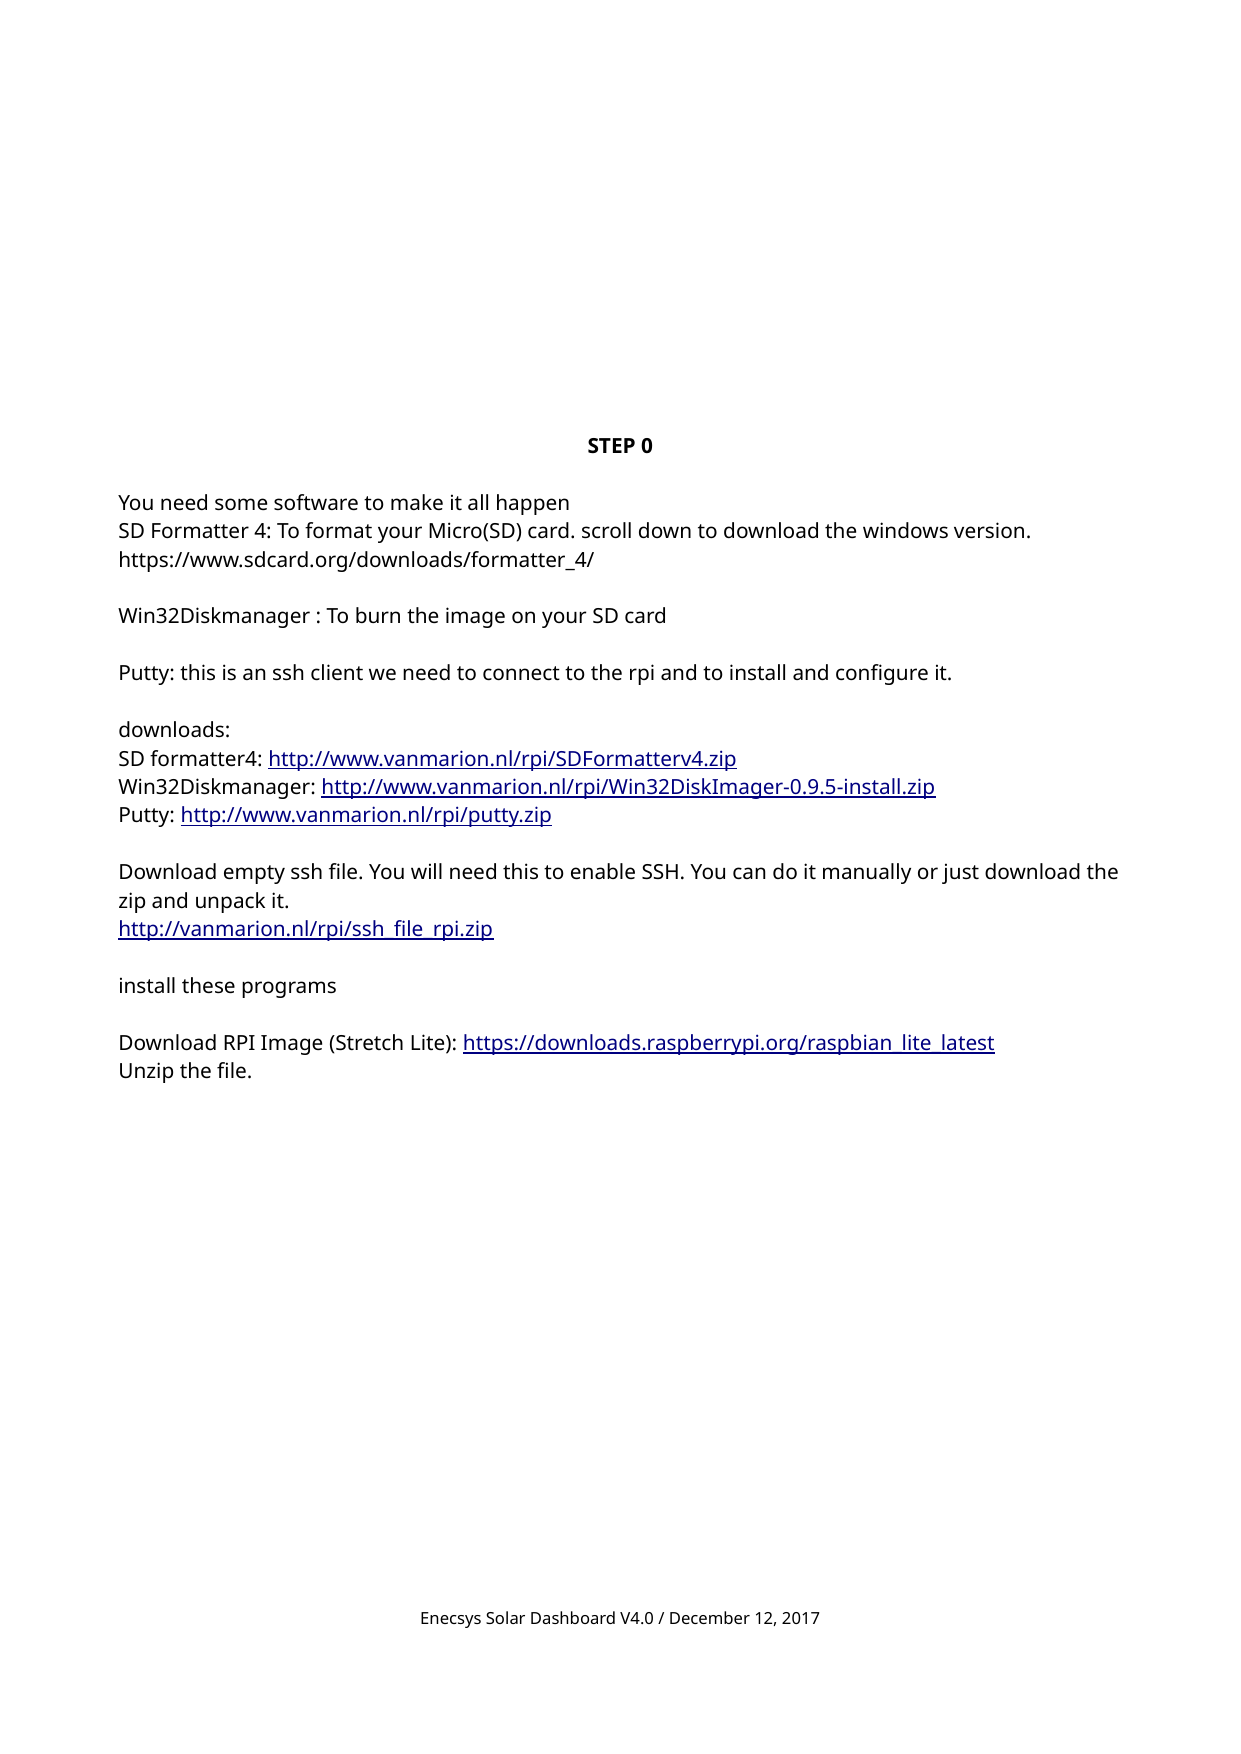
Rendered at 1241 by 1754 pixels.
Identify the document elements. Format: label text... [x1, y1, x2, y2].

text Putty: http://www.vanmarion.nl/rpi/putty.zip [118, 801, 1122, 829]
text http://vanmarion.nl/rpi/ssh_file_rpi.zip [118, 914, 1122, 943]
text STEP 0 [118, 431, 1122, 459]
text You need some software to make it all happen [118, 488, 1122, 516]
text SD Formatter 4: To format your Micro(SD) card. scroll down to download the windows version. [118, 516, 1122, 545]
text Download empty ssh file. You will need this to enable SSH. You can do it manually or just download the zip and unpack it. [118, 857, 1122, 914]
text downloads: [118, 715, 1122, 744]
text Putty: this is an ssh client we need to connect to the rpi and to install and configure it. [118, 658, 1122, 687]
text SD formatter4: http://www.vanmarion.nl/rpi/SDFormatterv4.zip [118, 744, 1122, 772]
text install these programs [118, 971, 1122, 1000]
text https://www.sdcard.org/downloads/formatter_4/ [118, 545, 1122, 573]
text Download RPI Image (Stretch Lite): https://downloads.raspberrypi.org/raspbian_lite_latest [118, 1028, 1122, 1057]
text Win32Diskmanager: http://www.vanmarion.nl/rpi/Win32DiskImager-0.9.5-install.zip [118, 772, 1122, 801]
text Unzip the file. [118, 1057, 1122, 1085]
text Win32Diskmanager : To burn the image on your SD card [118, 602, 1122, 658]
